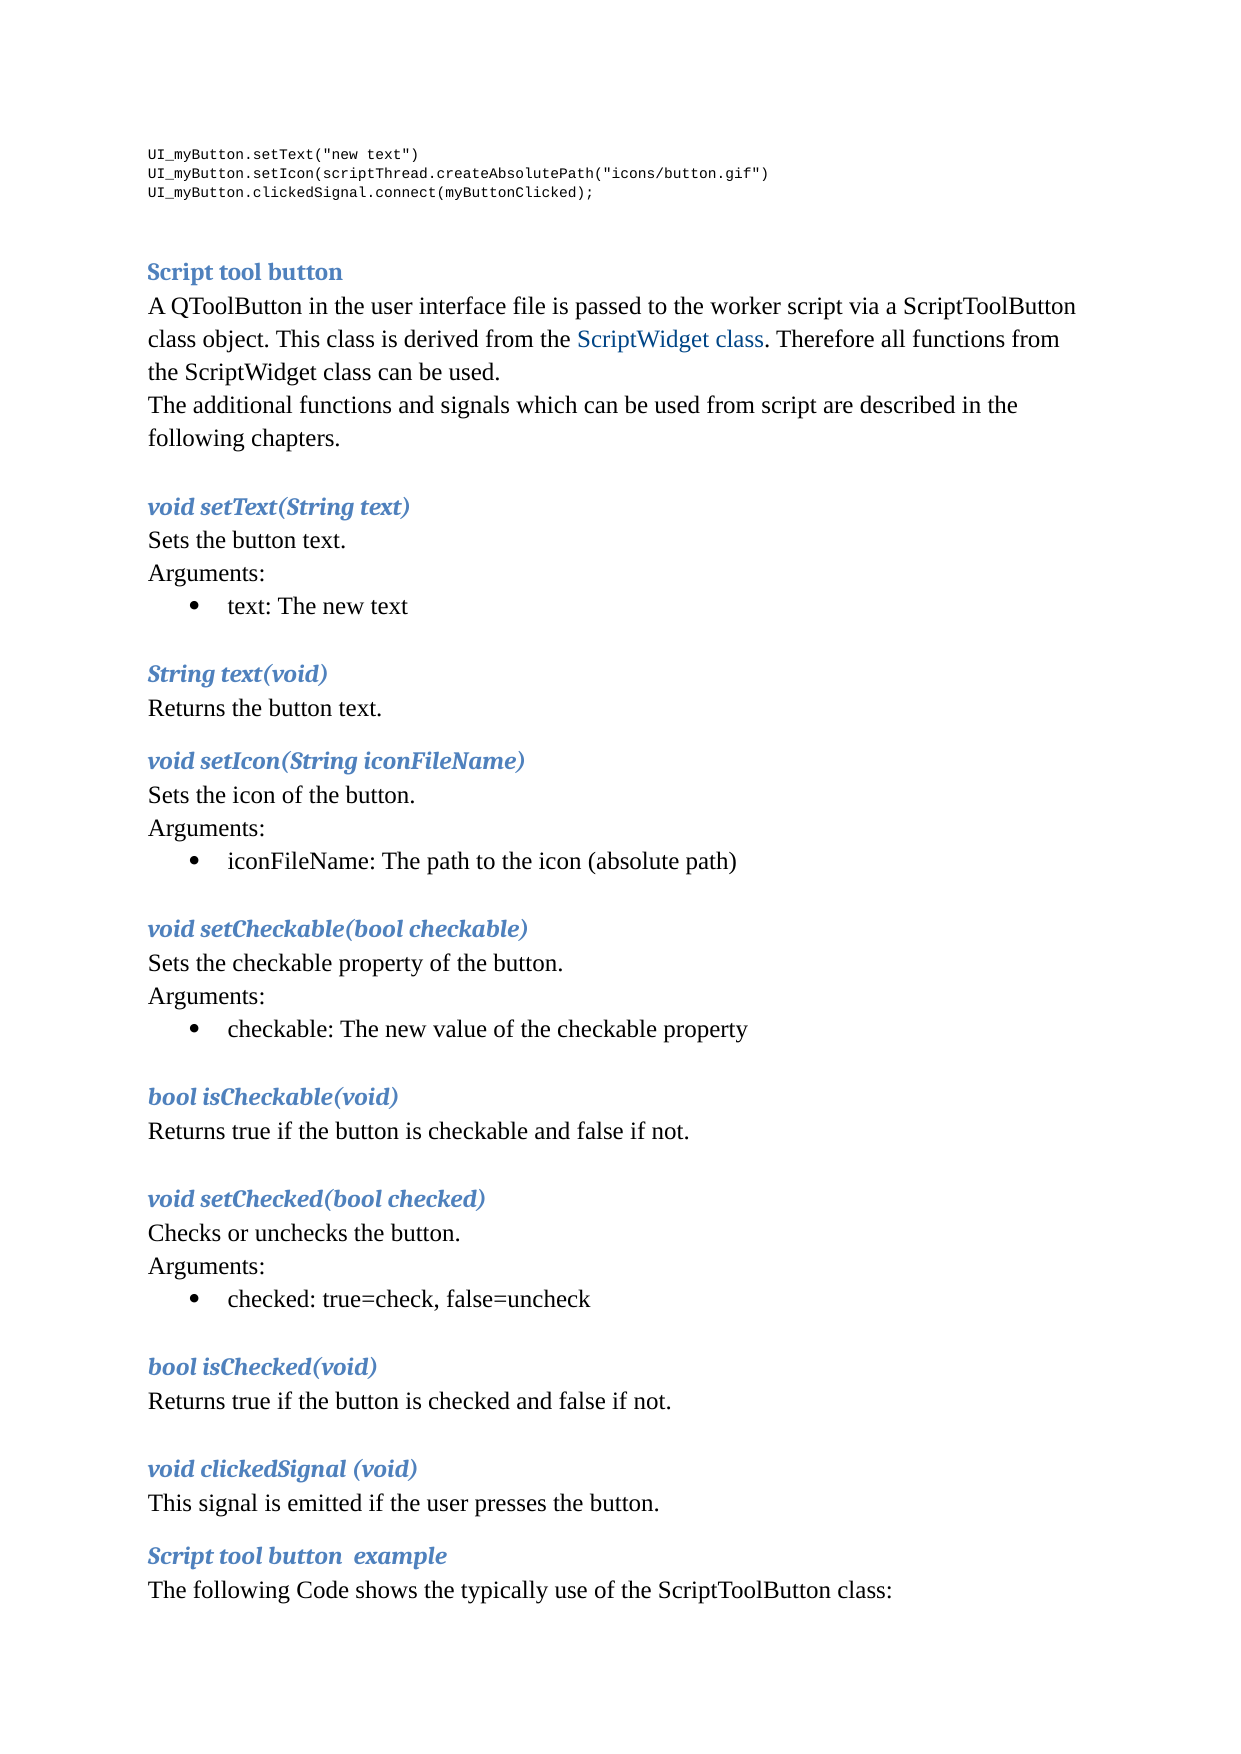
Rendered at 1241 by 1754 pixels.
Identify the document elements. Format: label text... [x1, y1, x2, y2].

text Sets the icon of the button. [148, 780, 1093, 809]
list checkable: The new value of the checkable property [190, 1014, 1093, 1043]
text Sets the checkable property of the button. [148, 948, 1093, 977]
text UI_myButton.setIcon(scriptThread.createAbsolutePath("icons/button.gif") [148, 167, 1093, 183]
subtitle void clickedSignal (void) [148, 1455, 1093, 1484]
subtitle void setText(String text) [148, 492, 1093, 521]
text This signal is emitted if the user presses the button. [148, 1488, 1093, 1517]
subtitle bool isChecked(void) [148, 1353, 1093, 1382]
text The following Code shows the typically use of the ScriptToolButton class: [148, 1575, 1093, 1604]
text UI_myButton.clickedSignal.connect(myButtonClicked); [148, 186, 1093, 202]
text Arguments: [148, 1251, 1093, 1280]
text Returns true if the button is checkable and false if not. [148, 1116, 1093, 1145]
text Arguments: [148, 813, 1093, 842]
text Arguments: [148, 558, 1093, 587]
text Returns the button text. [148, 693, 1093, 722]
text Checks or unchecks the button. [148, 1218, 1093, 1247]
subtitle String text(void) [148, 660, 1093, 689]
text Arguments: [148, 981, 1093, 1010]
text Sets the button text. [148, 525, 1093, 554]
subtitle void setCheckable(bool checkable) [148, 915, 1093, 944]
text Returns true if the button is checked and false if not. [148, 1386, 1093, 1415]
list text: The new text [190, 591, 1093, 620]
subtitle bool isCheckable(void) [148, 1083, 1093, 1112]
list iconFileName: The path to the icon (absolute path) [190, 846, 1093, 875]
subtitle void setIcon(String iconFileName) [148, 747, 1093, 776]
text A QToolButton in the user interface file is passed to the worker script via a ScriptToolButton class object. This class is derived from the ScriptWidget class. Therefore all functions from the ScriptWidget class can be used. [148, 291, 1093, 386]
subtitle Script tool button example [148, 1542, 1093, 1571]
subtitle Script tool button [148, 258, 1093, 287]
list checked: true=check, false=uncheck [190, 1284, 1093, 1313]
text The additional functions and signals which can be used from script are described in the following chapters. [148, 390, 1093, 452]
text UI_myButton.setText("new text") [148, 148, 1093, 164]
subtitle void setChecked(bool checked) [148, 1185, 1093, 1214]
